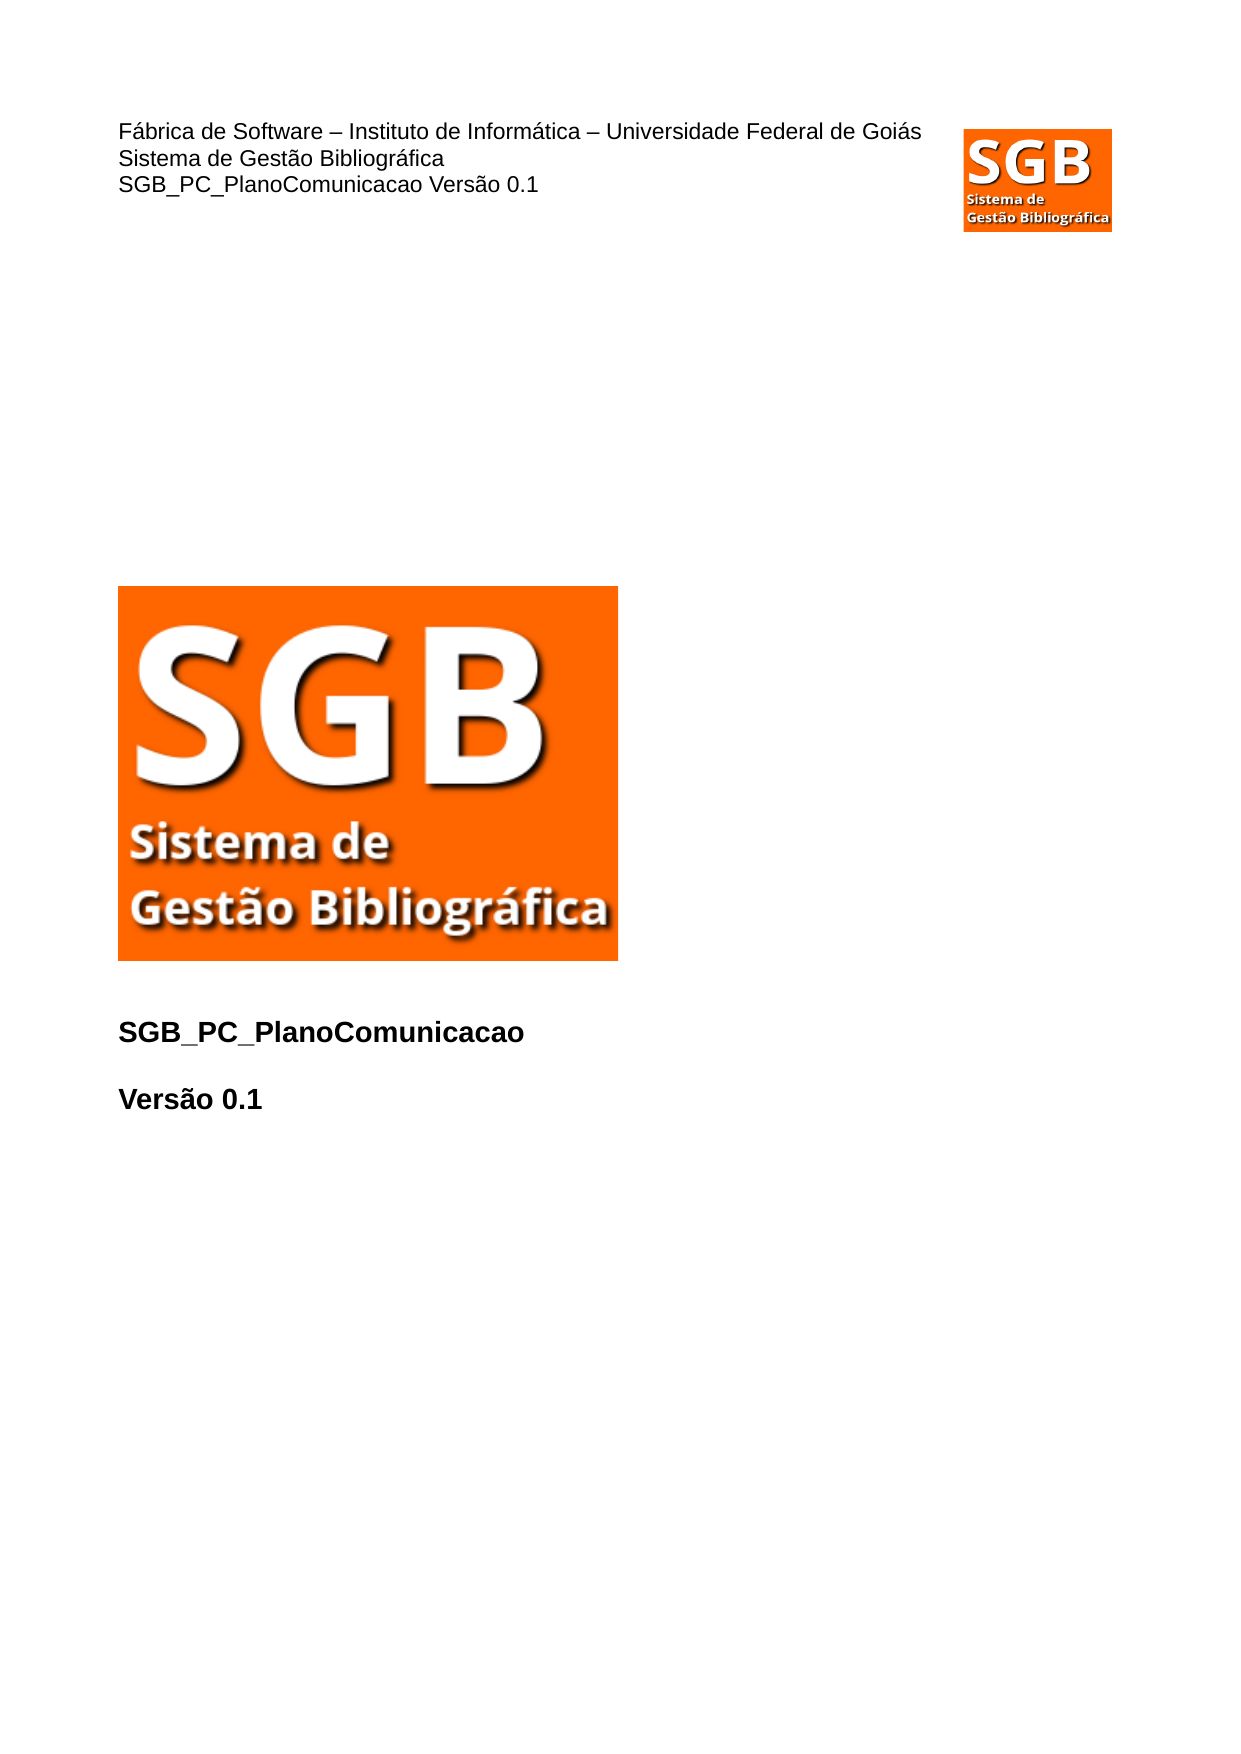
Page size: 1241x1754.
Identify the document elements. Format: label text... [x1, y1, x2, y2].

text SGB_PC_PlanoComunicacao [118, 1015, 1122, 1049]
text Versão 0.1 [118, 1082, 1122, 1116]
picture [118, 586, 619, 961]
picture [963, 129, 1112, 232]
